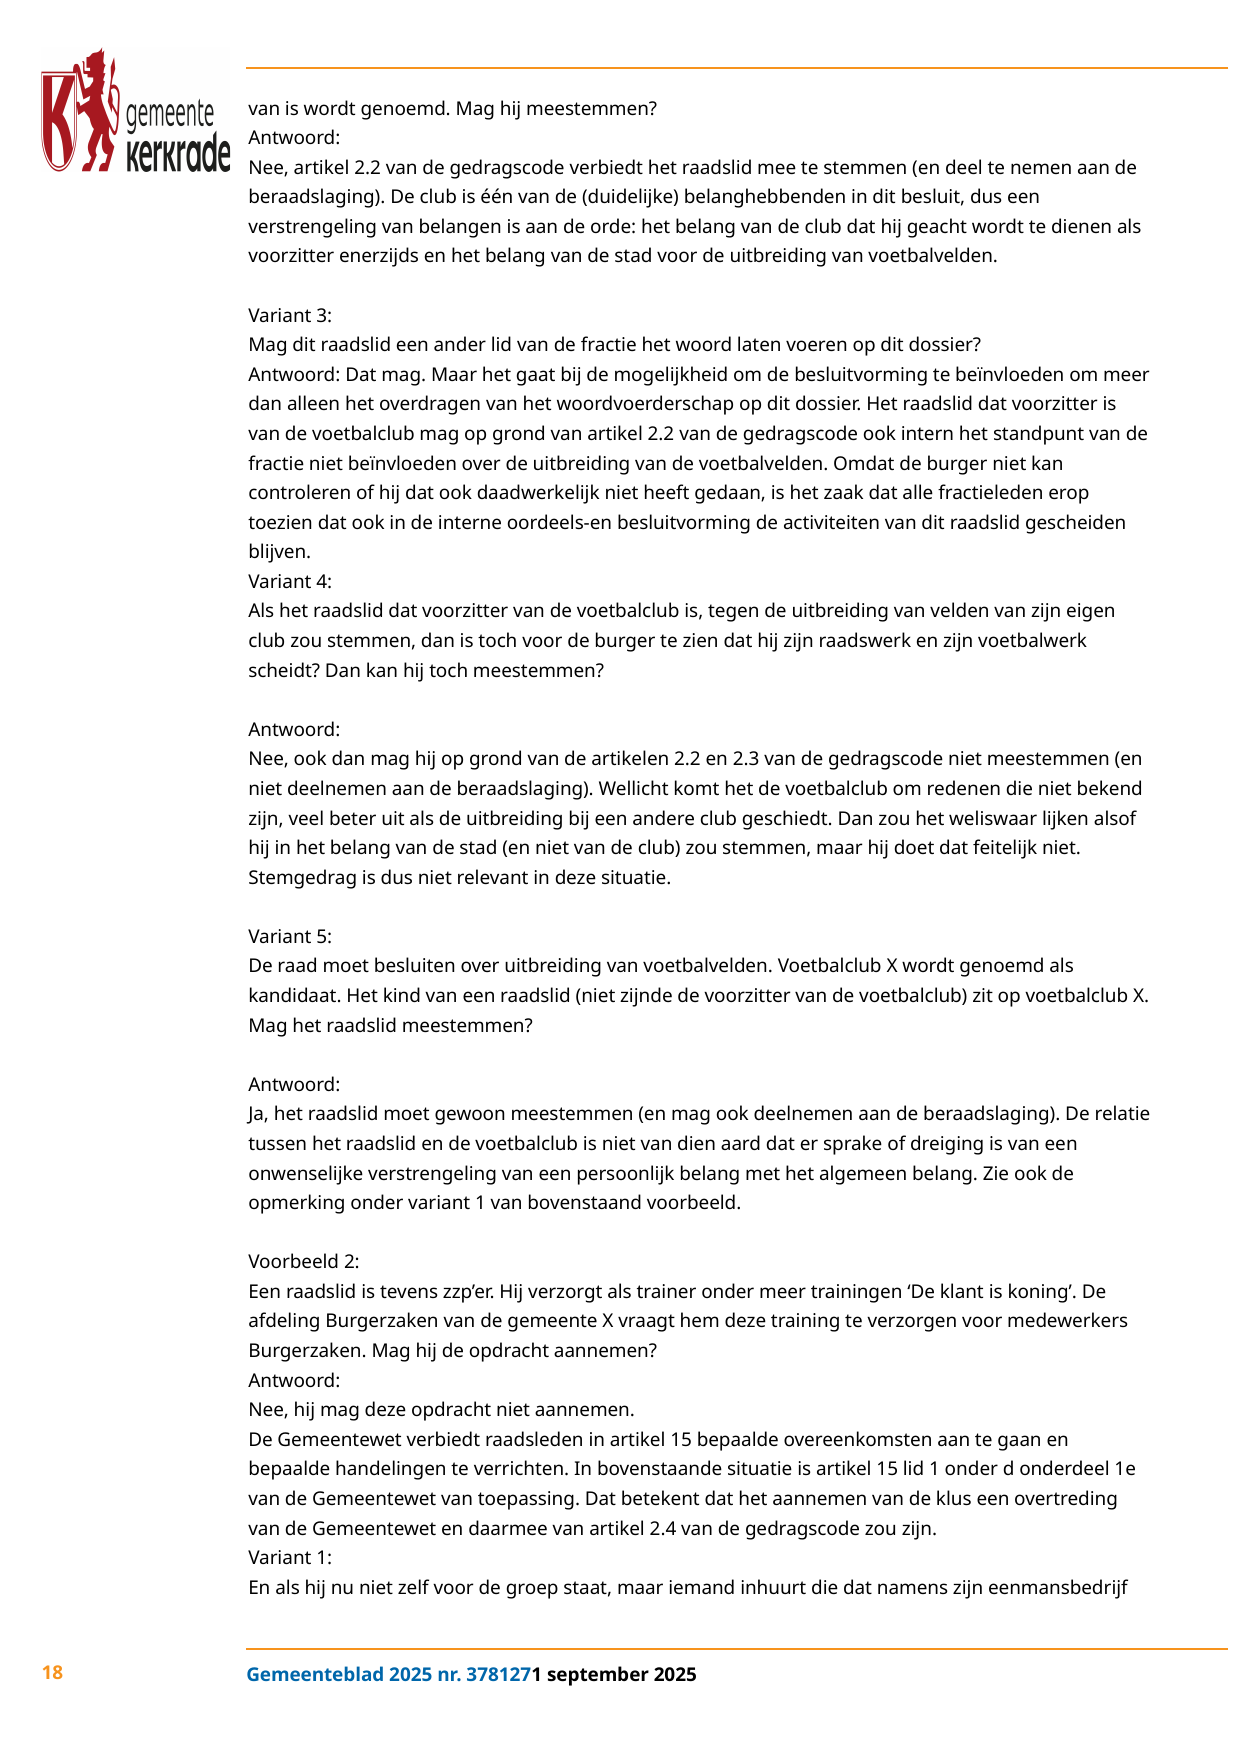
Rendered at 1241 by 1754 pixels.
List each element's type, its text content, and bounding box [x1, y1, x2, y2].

text Antwoord: Dat mag. Maar het gaat bij de mogelijkheid om de besluitvorming te beïnvloeden om meer dan alleen het overdragen van het woordvoerderschap op dit dossier. Het raadslid dat voorzitter is van de voetbalclub mag op grond van artikel 2.2 van de gedragscode ook intern het standpunt van de fractie niet beïnvloeden over de uitbreiding van de voetbalvelden. Omdat de burger niet kan controleren of hij dat ook daadwerkelijk niet heeft gedaan, is het zaak dat alle fractieleden erop toezien dat ook in de interne oordeels-en besluitvorming de activiteiten van dit raadslid gescheiden blijven. [248, 361, 1152, 564]
text Nee, artikel 2.2 van de gedragscode verbiedt het raadslid mee te stemmen (en deel te nemen aan de beraadslaging). De club is één van de (duidelijke) belanghebbenden in dit besluit, dus een verstrengeling van belangen is aan de orde: het belang van de club dat hij geacht wordt te dienen als voorzitter enerzijds en het belang van de stad voor de uitbreiding van voetbalvelden. [248, 154, 1152, 268]
text En als hij nu niet zelf voor de groep staat, maar iemand inhuurt die dat namens zijn eenmansbedrijf [248, 1574, 1152, 1600]
text Antwoord: [248, 1071, 1152, 1097]
picture [41, 47, 231, 172]
text Variant 1: [248, 1544, 1152, 1570]
text Antwoord: [248, 124, 1152, 150]
text Mag dit raadslid een ander lid van de fractie het woord laten voeren op dit dossier? [248, 331, 1152, 357]
text Antwoord: [248, 716, 1152, 742]
text Een raadslid is tevens zzp’er. Hij verzorgt als trainer onder meer trainingen ‘De klant is koning’. De afdeling Burgerzaken van de gemeente X vraagt hem deze training te verzorgen voor medewerkers Burgerzaken. Mag hij de opdracht aannemen? [248, 1278, 1152, 1363]
text De Gemeentewet verbiedt raadsleden in artikel 15 bepaalde overeenkomsten aan te gaan en bepaalde handelingen te verrichten. In bovenstaande situatie is artikel 15 lid 1 onder d onderdeel 1e van de Gemeentewet van toepassing. Dat betekent dat het aannemen van de klus een overtreding van de Gemeentewet en daarmee van artikel 2.4 van de gedragscode zou zijn. [248, 1426, 1152, 1541]
text Nee, hij mag deze opdracht niet aannemen. [248, 1396, 1152, 1422]
text Variant 5: [248, 923, 1152, 949]
text van is wordt genoemd. Mag hij meestemmen? [248, 95, 1152, 121]
text Variant 3: [248, 302, 1152, 328]
text De raad moet besluiten over uitbreiding van voetbalvelden. Voetbalclub X wordt genoemd als kandidaat. Het kind van een raadslid (niet zijnde de voorzitter van de voetbalclub) zit op voetbalclub X. Mag het raadslid meestemmen? [248, 953, 1152, 1038]
text Nee, ook dan mag hij op grond van de artikelen 2.2 en 2.3 van de gedragscode niet meestemmen (en niet deelnemen aan de beraadslaging). Wellicht komt het de voetbalclub om redenen die niet bekend zijn, veel beter uit als de uitbreiding bij een andere club geschiedt. Dan zou het weliswaar lijken alsof hij in het belang van de stad (en niet van de club) zou stemmen, maar hij doet dat feitelijk niet. Stemgedrag is dus niet relevant in deze situatie. [248, 746, 1152, 890]
text Ja, het raadslid moet gewoon meestemmen (en mag ook deelnemen aan de beraadslaging). De relatie tussen het raadslid en de voetbalclub is niet van dien aard dat er sprake of dreiging is van een onwenselijke verstrengeling van een persoonlijk belang met het algemeen belang. Zie ook de opmerking onder variant 1 van bovenstaand voorbeeld. [248, 1101, 1152, 1215]
text Voorbeeld 2: [248, 1248, 1152, 1274]
text Antwoord: [248, 1367, 1152, 1393]
text Variant 4: [248, 568, 1152, 594]
text Als het raadslid dat voorzitter van de voetbalclub is, tegen de uitbreiding van velden van zijn eigen club zou stemmen, dan is toch voor de burger te zien dat hij zijn raadswerk en zijn voetbalwerk scheidt? Dan kan hij toch meestemmen? [248, 598, 1152, 683]
